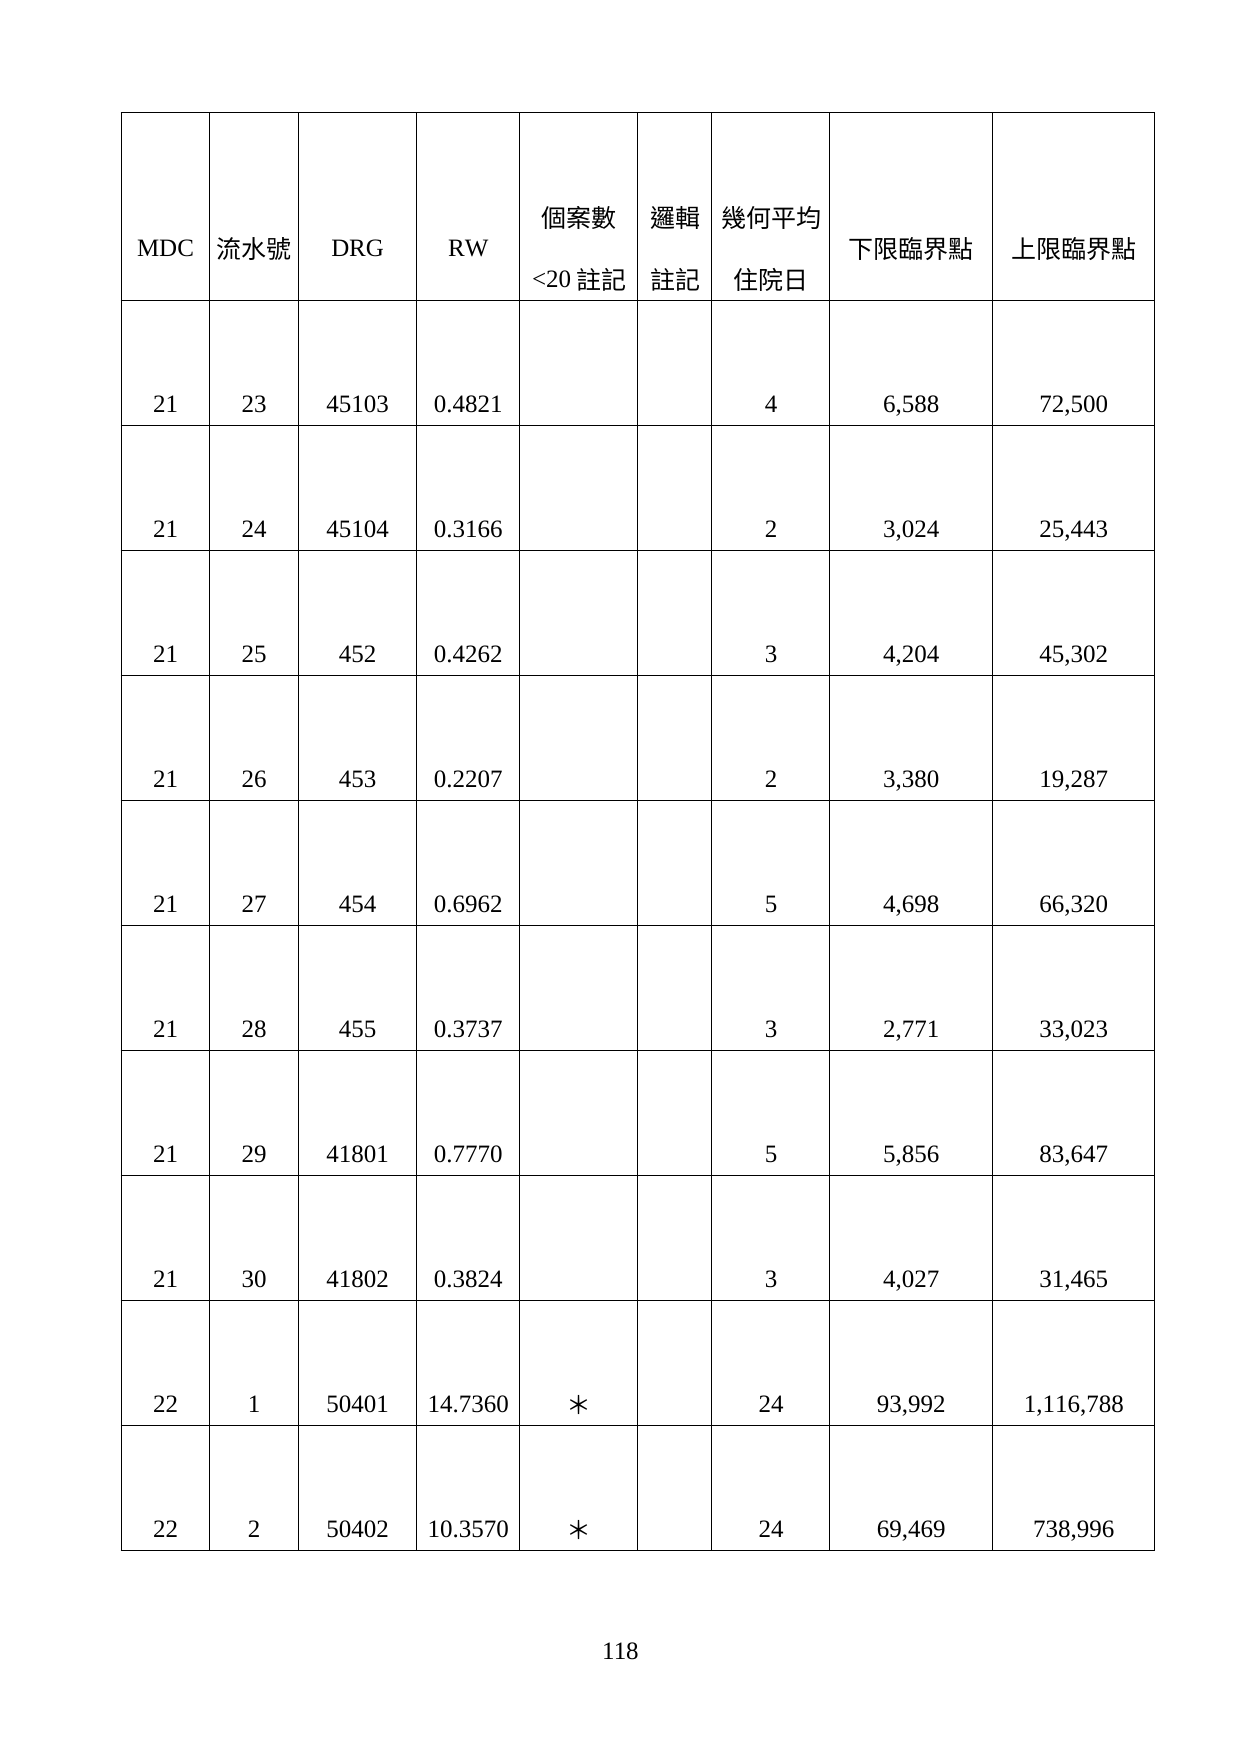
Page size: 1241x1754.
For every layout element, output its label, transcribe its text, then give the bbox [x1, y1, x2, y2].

table_cell 45103 [299, 301, 416, 425]
table_cell 41801 [299, 1051, 416, 1175]
table_cell 0.4262 [417, 551, 519, 675]
table_header 上限臨界點 [993, 113, 1154, 300]
table_cell 0.3824 [417, 1176, 519, 1300]
table_cell 4,027 [830, 1176, 992, 1300]
table_cell 31,465 [993, 1176, 1154, 1300]
table_cell 21 [122, 426, 209, 550]
table_cell 29 [210, 1051, 298, 1175]
table_cell 3,380 [830, 676, 992, 800]
table_cell 452 [299, 551, 416, 675]
table_cell 50401 [299, 1301, 416, 1425]
table_header 幾何平均住院日 [712, 113, 829, 300]
table_cell [520, 301, 637, 425]
table_cell 72,500 [993, 301, 1154, 425]
table_cell 33,023 [993, 926, 1154, 1050]
table_cell [638, 926, 711, 1050]
table_cell 0.4821 [417, 301, 519, 425]
table_cell 24 [712, 1301, 829, 1425]
table_cell [520, 551, 637, 675]
table_cell [638, 801, 711, 925]
table_cell 5 [712, 1051, 829, 1175]
table_cell 4,204 [830, 551, 992, 675]
table_header RW [417, 113, 519, 300]
table_cell 455 [299, 926, 416, 1050]
table_cell 1,116,788 [993, 1301, 1154, 1425]
table_cell 22 [122, 1426, 209, 1550]
table_cell 23 [210, 301, 298, 425]
table_cell ＊ [520, 1426, 637, 1550]
table_cell [520, 426, 637, 550]
table_cell 2 [210, 1426, 298, 1550]
table_cell 21 [122, 1051, 209, 1175]
table_cell 4 [712, 301, 829, 425]
table_cell 3 [712, 551, 829, 675]
table_cell 3 [712, 1176, 829, 1300]
table_cell 0.3166 [417, 426, 519, 550]
table_cell 30 [210, 1176, 298, 1300]
table_cell [638, 1301, 711, 1425]
table_cell [638, 1176, 711, 1300]
table_cell 2 [712, 676, 829, 800]
table_cell [638, 1051, 711, 1175]
table_cell 3 [712, 926, 829, 1050]
table_cell 45104 [299, 426, 416, 550]
table_cell 25,443 [993, 426, 1154, 550]
table_cell 1 [210, 1301, 298, 1425]
table_cell 27 [210, 801, 298, 925]
table_cell 45,302 [993, 551, 1154, 675]
table_cell [638, 301, 711, 425]
table_cell [638, 676, 711, 800]
table_cell 21 [122, 301, 209, 425]
table_cell 25 [210, 551, 298, 675]
table_cell 24 [210, 426, 298, 550]
table_cell [520, 926, 637, 1050]
table_cell 28 [210, 926, 298, 1050]
table_cell 21 [122, 1176, 209, 1300]
table_cell 2 [712, 426, 829, 550]
table_cell [520, 1176, 637, 1300]
table_cell ＊ [520, 1301, 637, 1425]
table_cell 19,287 [993, 676, 1154, 800]
table_cell 21 [122, 926, 209, 1050]
table_header 個案數<20註記 [520, 113, 637, 300]
table_cell 4,698 [830, 801, 992, 925]
table_cell 6,588 [830, 301, 992, 425]
table_cell 453 [299, 676, 416, 800]
table_header MDC [122, 113, 209, 300]
table_cell 2,771 [830, 926, 992, 1050]
table_cell 66,320 [993, 801, 1154, 925]
table_cell [638, 551, 711, 675]
table_cell [638, 426, 711, 550]
table_cell 24 [712, 1426, 829, 1550]
table_cell [520, 801, 637, 925]
table_header DRG [299, 113, 416, 300]
table_cell 41802 [299, 1176, 416, 1300]
table_cell 50402 [299, 1426, 416, 1550]
table_cell 14.7360 [417, 1301, 519, 1425]
table_header 邏輯註記 [638, 113, 711, 300]
table_cell 0.7770 [417, 1051, 519, 1175]
table_cell 454 [299, 801, 416, 925]
table_cell 10.3570 [417, 1426, 519, 1550]
table_cell 69,469 [830, 1426, 992, 1550]
table_cell 21 [122, 676, 209, 800]
table_cell 22 [122, 1301, 209, 1425]
table_cell 83,647 [993, 1051, 1154, 1175]
table_cell 0.2207 [417, 676, 519, 800]
table_cell 0.3737 [417, 926, 519, 1050]
table_cell 21 [122, 801, 209, 925]
table_cell 93,992 [830, 1301, 992, 1425]
table_cell 21 [122, 551, 209, 675]
table_cell 0.6962 [417, 801, 519, 925]
table_cell [520, 676, 637, 800]
table_cell 738,996 [993, 1426, 1154, 1550]
table_cell 5 [712, 801, 829, 925]
table_header 下限臨界點 [830, 113, 992, 300]
table_cell 3,024 [830, 426, 992, 550]
table_cell [638, 1426, 711, 1550]
table_cell 5,856 [830, 1051, 992, 1175]
table_cell 26 [210, 676, 298, 800]
table_cell [520, 1051, 637, 1175]
table_header 流水號 [210, 113, 298, 300]
